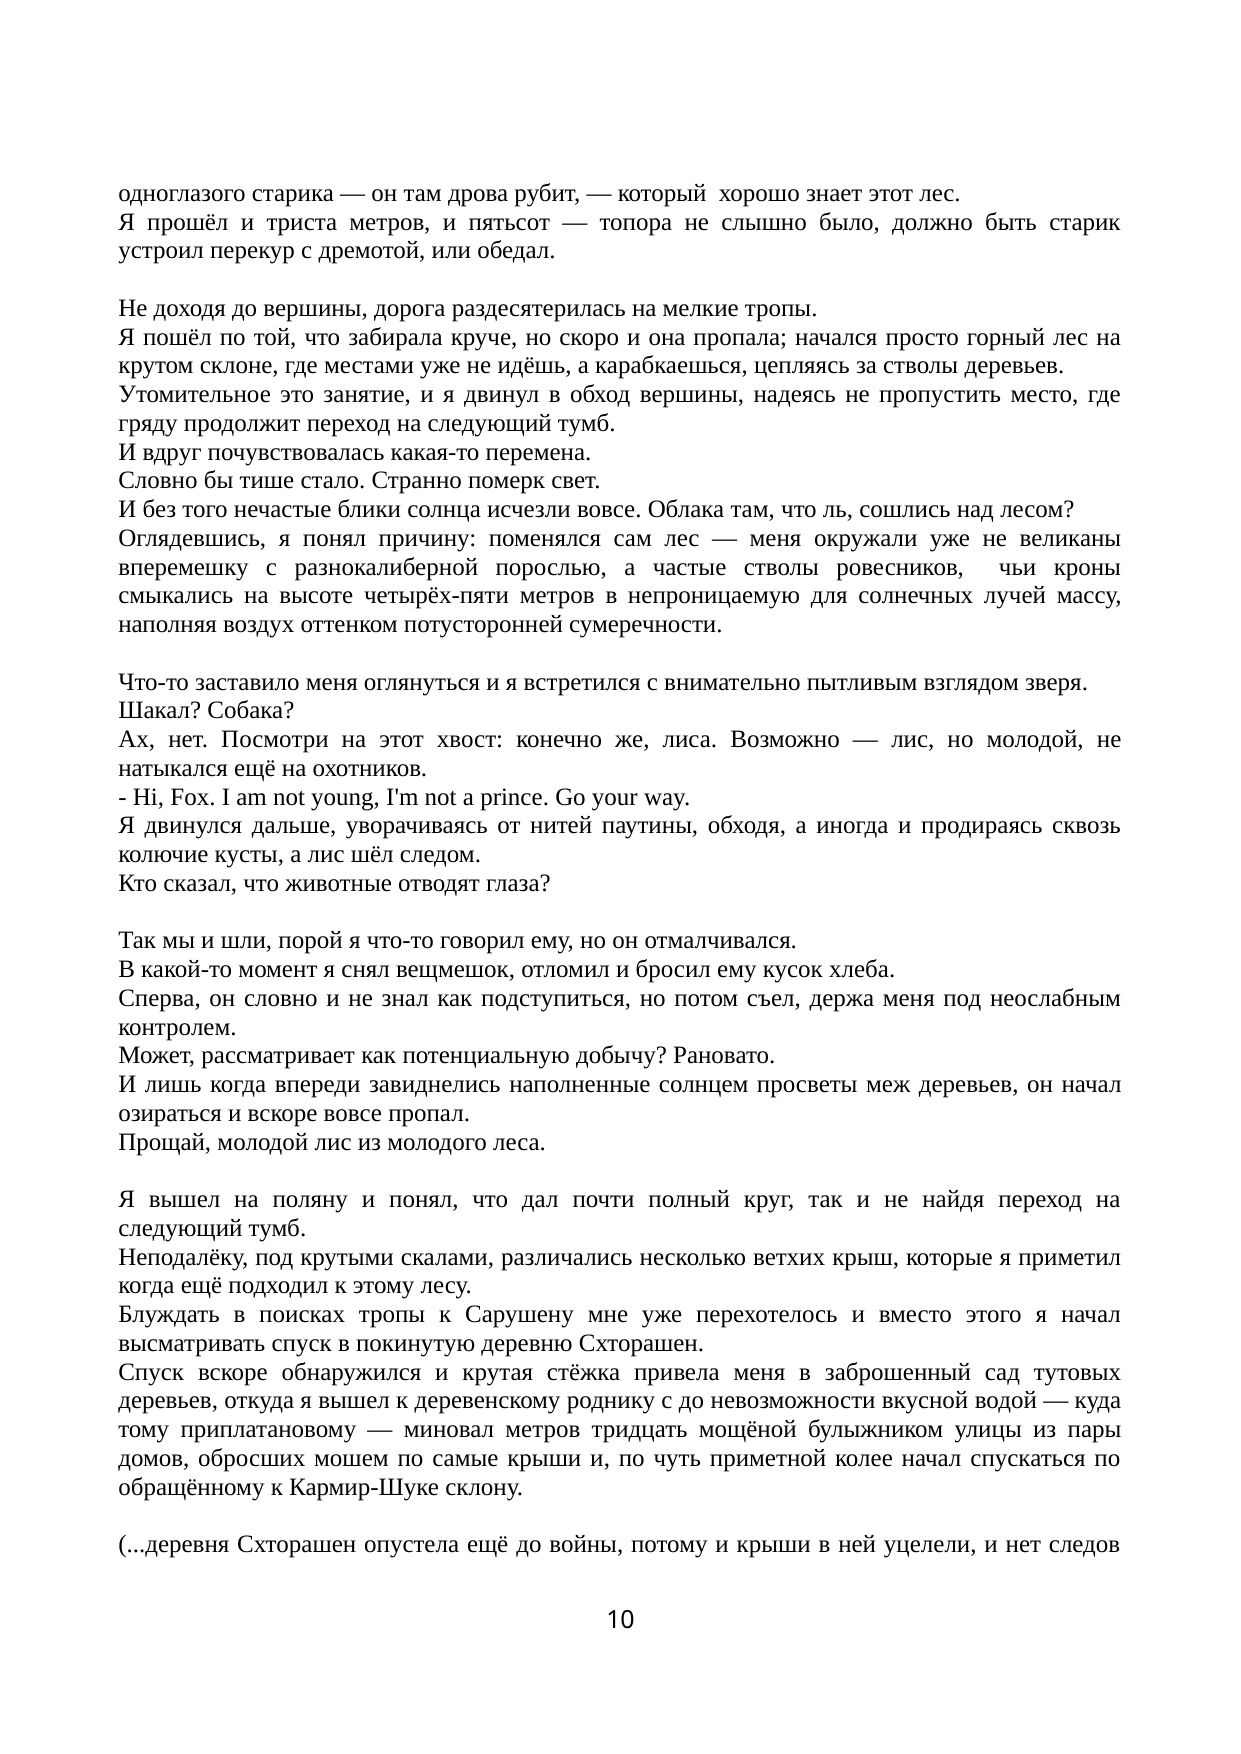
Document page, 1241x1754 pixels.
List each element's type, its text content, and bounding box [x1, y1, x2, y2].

text Я двинулся дальше, уворачиваясь от нитей паутины, обходя, а иногда и продираясь сквозь колючие кусты, а лис шёл следом. [118, 811, 1122, 868]
text Ах, нет. Посмотри на этот хвост: конечно же, лиса. Возможно — лис, но молодой, не натыкался ещё на охотников. [118, 724, 1122, 782]
text Так мы и шли, порой я что-то говорил ему, но он отмалчивался. [118, 926, 1122, 954]
text И вдруг почувствовалась какая-то перемена. [118, 437, 1122, 466]
text - Hi, Fox. I am not young, I'm not a prince. Go your way. [118, 782, 1122, 811]
text Может, рассматривает как потенциальную добычу? Рановато. [118, 1041, 1122, 1069]
text Шакал? Собака? [118, 696, 1122, 724]
text Оглядевшись, я понял причину: поменялся сам лес — меня окружали уже не великаны вперемешку с разнокалиберной порослью, а частые стволы ровесников, чьи кроны смыкались на высоте четырёх-пяти метров в непроницаемую для солнечных лучей массу, наполняя воздух оттенком потусторонней сумеречности. [118, 523, 1122, 638]
text Блуждать в поисках тропы к Сарушену мне уже перехотелось и вместо этого я начал высматривать спуск в покинутую деревню Схторашен. [118, 1299, 1122, 1357]
text В какой-то момент я снял вещмешок, отломил и бросил ему кусок хлеба. [118, 954, 1122, 983]
text Словно бы тише стало. Странно померк свет. [118, 466, 1122, 494]
text Спуск вскоре обнаружился и крутая стёжка привела меня в заброшенный сад тутовых деревьев, откуда я вышел к деревенскому роднику с до невозможности вкусной водой — куда тому приплатановому — миновал метров тридцать мощёной булыжником улицы из пары домов, обросших мошем по самые крыши и, по чуть приметной колее начал спускаться по обращённому к Кармир-Шуке склону. [118, 1357, 1122, 1501]
text И лишь когда впереди завиднелись наполненные солнцем просветы меж деревьев, он начал озираться и вскоре вовсе пропал. [118, 1069, 1122, 1127]
text Что-то заставило меня оглянуться и я встретился с внимательно пытливым взглядом зверя. [118, 667, 1122, 696]
text Я пошёл по той, что забирала круче, но скоро и она пропала; начался просто горный лес на крутом склоне, где местами уже не идёшь, а карабкаешься, цепляясь за стволы деревьев. [118, 322, 1122, 379]
text Неподалёку, под крутыми скалами, различались несколько ветхих крыш, которые я приметил когда ещё подходил к этому лесу. [118, 1242, 1122, 1299]
text Сперва, он словно и не знал как подступиться, но потом съел, держа меня под неослабным контролем. [118, 983, 1122, 1041]
text Я вышел на поляну и понял, что дал почти полный круг, так и не найдя переход на следующий тумб. [118, 1184, 1122, 1242]
text одноглазого старика — он там дрова рубит, — который хорошо знает этот лес. [118, 178, 1122, 207]
text Я прошёл и триста метров, и пятьсот — топора не слышно было, должно быть старик устроил перекур с дремотой, или обедал. [118, 207, 1122, 264]
text И без того нечастые блики солнца исчезли вовсе. Облака там, что ль, сошлись над лесом? [118, 494, 1122, 523]
text Не доходя до вершины, дорога раздесятерилась на мелкие тропы. [118, 293, 1122, 322]
text Кто сказал, что животные отводят глаза? [118, 868, 1122, 897]
text (...деревня Схторашен опустела ещё до войны, потому и крыши в ней уцелели, и нет следов [118, 1529, 1122, 1558]
text Утомительное это занятие, и я двинул в обход вершины, надеясь не пропустить место, где гряду продолжит переход на следующий тумб. [118, 379, 1122, 437]
text Прощай, молодой лис из молодого леса. [118, 1127, 1122, 1156]
